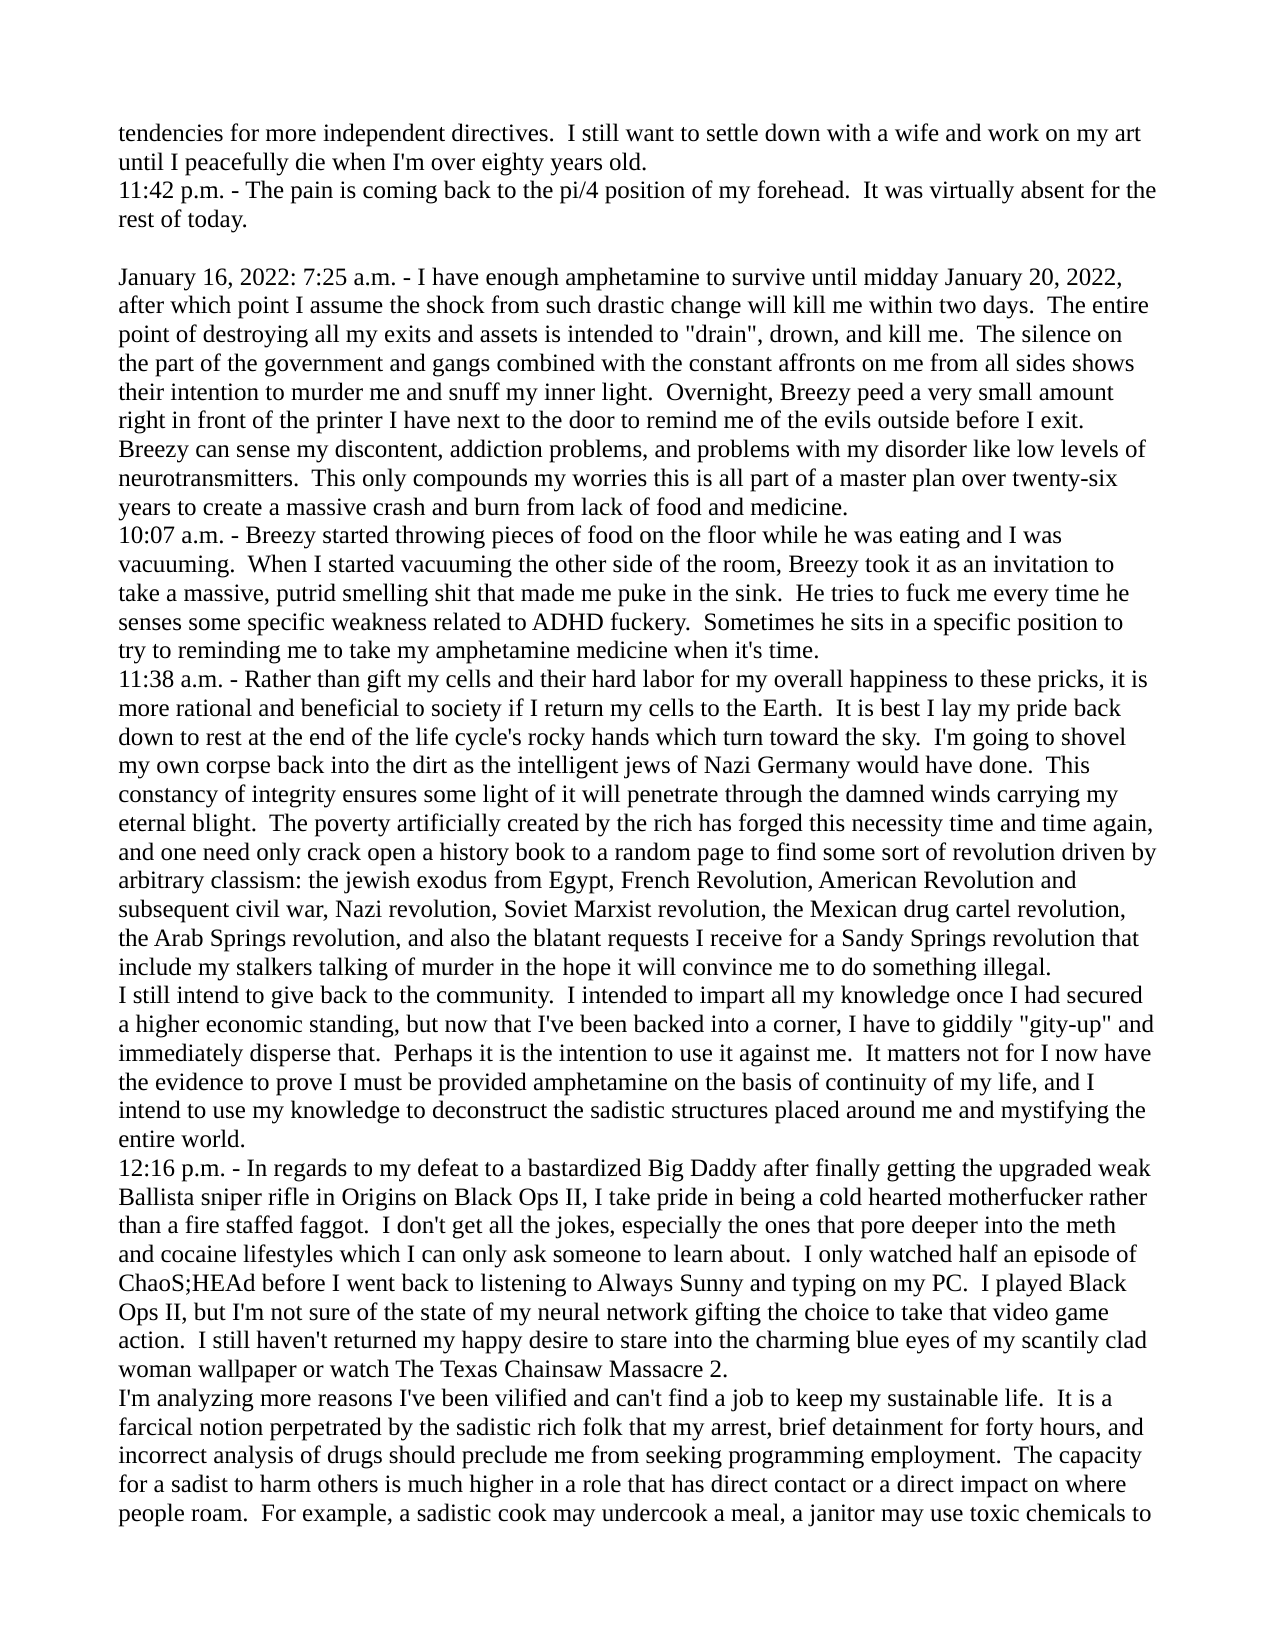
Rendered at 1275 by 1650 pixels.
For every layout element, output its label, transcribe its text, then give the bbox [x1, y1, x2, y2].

text January 16, 2022: 7:25 a.m. - I have enough amphetamine to survive until midday January 20, 2022, after which point I assume the shock from such drastic change will kill me within two days. The entire point of destroying all my exits and assets is intended to "drain", drown, and kill me. The silence on the part of the government and gangs combined with the constant affronts on me from all sides shows their intention to murder me and snuff my inner light. Overnight, Breezy peed a very small amount right in front of the printer I have next to the door to remind me of the evils outside before I exit. Breezy can sense my discontent, addiction problems, and problems with my disorder like low levels of neurotransmitters. This only compounds my worries this is all part of a master plan over twenty-six years to create a massive crash and burn from lack of food and medicine. [118, 262, 1157, 521]
text I'm analyzing more reasons I've been vilified and can't find a job to keep my sustainable life. It is a farcical notion perpetrated by the sadistic rich folk that my arrest, brief detainment for forty hours, and incorrect analysis of drugs should preclude me from seeking programming employment. The capacity for a sadist to harm others is much higher in a role that has direct contact or a direct impact on where people roam. For example, a sadistic cook may undercook a meal, a janitor may use toxic chemicals to [118, 1383, 1157, 1527]
text I still intend to give back to the community. I intended to impart all my knowledge once I had secured a higher economic standing, but now that I've been backed into a corner, I have to giddily "gity-up" and immediately disperse that. Perhaps it is the intention to use it against me. It matters not for I now have the evidence to prove I must be provided amphetamine on the basis of continuity of my life, and I intend to use my knowledge to deconstruct the sadistic structures placed around me and mystifying the entire world. [118, 981, 1157, 1153]
text 12:16 p.m. - In regards to my defeat to a bastardized Big Daddy after finally getting the upgraded weak Ballista sniper rifle in Origins on Black Ops II, I take pride in being a cold hearted motherfucker rather than a fire staffed faggot. I don't get all the jokes, especially the ones that pore deeper into the meth and cocaine lifestyles which I can only ask someone to learn about. I only watched half an episode of ChaoS;HEAd before I went back to listening to Always Sunny and typing on my PC. I played Black Ops II, but I'm not sure of the state of my neural network gifting the choice to take that video game action. I still haven't returned my happy desire to stare into the charming blue eyes of my scantily clad woman wallpaper or watch The Texas Chainsaw Massacre 2. [118, 1153, 1157, 1383]
text tendencies for more independent directives. I still want to settle down with a wife and work on my art until I peacefully die when I'm over eighty years old. [118, 118, 1157, 176]
text 10:07 a.m. - Breezy started throwing pieces of food on the floor while he was eating and I was vacuuming. When I started vacuuming the other side of the room, Breezy took it as an invitation to take a massive, putrid smelling shit that made me puke in the sink. He tries to fuck me every time he senses some specific weakness related to ADHD fuckery. Sometimes he sits in a specific position to try to reminding me to take my amphetamine medicine when it's time. [118, 521, 1157, 664]
text 11:42 p.m. - The pain is coming back to the pi/4 position of my forehead. It was virtually absent for the rest of today. [118, 176, 1157, 233]
text 11:38 a.m. - Rather than gift my cells and their hard labor for my overall happiness to these pricks, it is more rational and beneficial to society if I return my cells to the Earth. It is best I lay my pride back down to rest at the end of the life cycle's rocky hands which turn toward the sky. I'm going to shovel my own corpse back into the dirt as the intelligent jews of Nazi Germany would have done. This constancy of integrity ensures some light of it will penetrate through the damned winds carrying my eternal blight. The poverty artificially created by the rich has forged this necessity time and time again, and one need only crack open a history book to a random page to find some sort of revolution driven by arbitrary classism: the jewish exodus from Egypt, French Revolution, American Revolution and subsequent civil war, Nazi revolution, Soviet Marxist revolution, the Mexican drug cartel revolution, the Arab Springs revolution, and also the blatant requests I receive for a Sandy Springs revolution that include my stalkers talking of murder in the hope it will convince me to do something illegal. [118, 664, 1157, 981]
